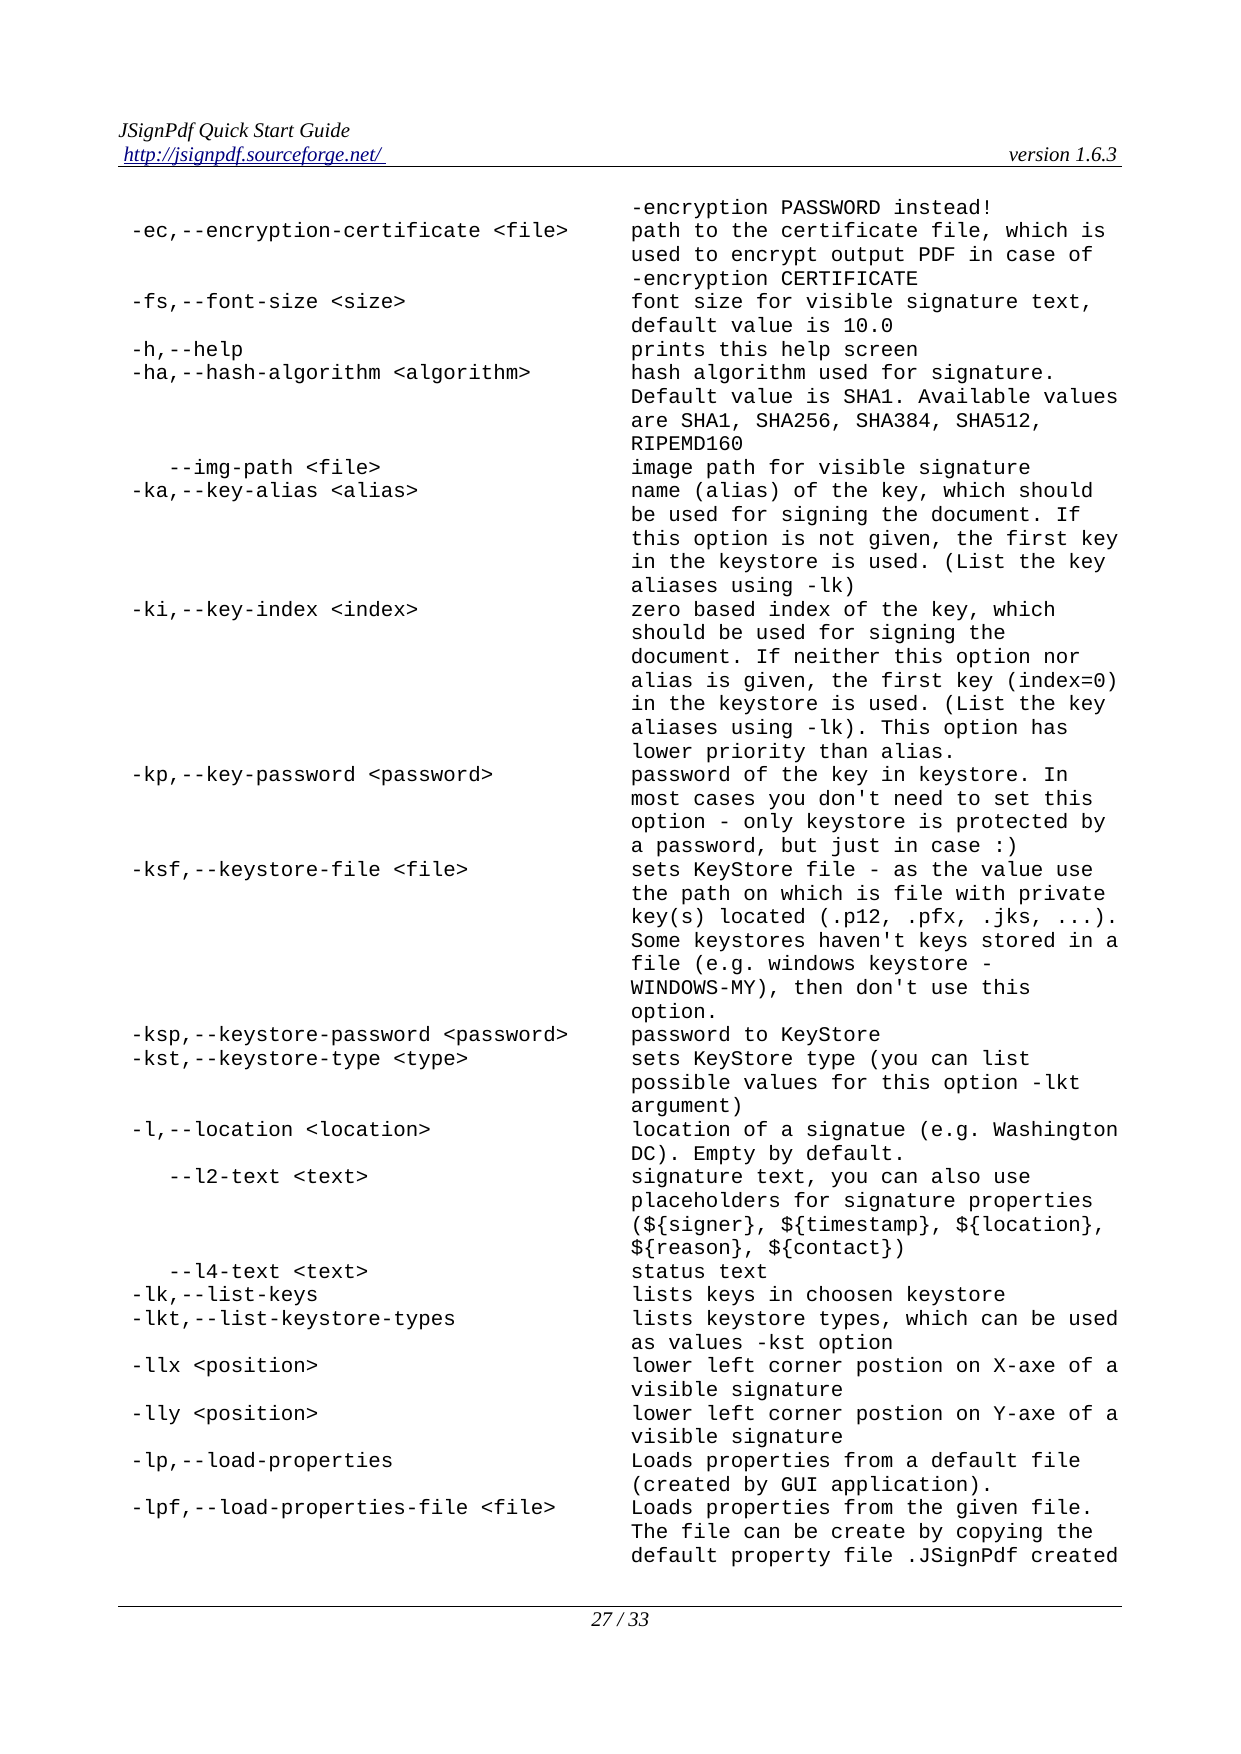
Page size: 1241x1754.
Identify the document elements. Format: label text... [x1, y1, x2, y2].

text -ec,--encryption-certificate <file> path to the certificate file, which is [118, 220, 1122, 244]
text ${reason}, ${contact}) [118, 1237, 1122, 1261]
text option. [118, 1001, 1122, 1024]
text (created by GUI application). [118, 1474, 1122, 1497]
text be used for signing the document. If [118, 504, 1122, 528]
text -ksf,--keystore-file <file> sets KeyStore file - as the value use [118, 859, 1122, 882]
text aliases using -lk). This option has [118, 717, 1122, 741]
text -ki,--key-index <index> zero based index of the key, which [118, 599, 1122, 622]
text default value is 10.0 [118, 315, 1122, 339]
text (${signer}, ${timestamp}, ${location}, [118, 1213, 1122, 1237]
text -kst,--keystore-type <type> sets KeyStore type (you can list [118, 1048, 1122, 1072]
text WINDOWS-MY), then don't use this [118, 977, 1122, 1001]
text -ka,--key-alias <alias> name (alias) of the key, which should [118, 481, 1122, 504]
text -h,--help prints this help screen [118, 339, 1122, 362]
text -encryption CERTIFICATE [118, 268, 1122, 291]
text a password, but just in case :) [118, 835, 1122, 859]
text -kp,--key-password <password> password of the key in keystore. In [118, 764, 1122, 788]
text file (e.g. windows keystore - [118, 953, 1122, 977]
text possible values for this option -lkt [118, 1072, 1122, 1095]
text key(s) located (.p12, .pfx, .jks, ...). [118, 906, 1122, 930]
text visible signature [118, 1379, 1122, 1403]
text -fs,--font-size <size> font size for visible signature text, [118, 291, 1122, 315]
text -lly <position> lower left corner postion on Y-axe of a [118, 1403, 1122, 1426]
text used to encrypt output PDF in case of [118, 244, 1122, 268]
text most cases you don't need to set this [118, 788, 1122, 812]
text The file can be create by copying the [118, 1521, 1122, 1544]
text visible signature [118, 1426, 1122, 1450]
text alias is given, the first key (index=0) [118, 670, 1122, 693]
text --img-path <file> image path for visible signature [118, 457, 1122, 481]
text -lk,--list-keys lists keys in choosen keystore [118, 1284, 1122, 1308]
text placeholders for signature properties [118, 1190, 1122, 1213]
text --l4-text <text> status text [118, 1261, 1122, 1284]
text Default value is SHA1. Available values [118, 386, 1122, 409]
text default property file .JSignPdf created [118, 1544, 1122, 1568]
text -lp,--load-properties Loads properties from a default file [118, 1450, 1122, 1474]
text option - only keystore is protected by [118, 812, 1122, 835]
text should be used for signing the [118, 622, 1122, 646]
text are SHA1, SHA256, SHA384, SHA512, [118, 409, 1122, 433]
text in the keystore is used. (List the key [118, 551, 1122, 575]
text -lpf,--load-properties-file <file> Loads properties from the given file. [118, 1497, 1122, 1521]
text RIPEMD160 [118, 433, 1122, 457]
text argument) [118, 1095, 1122, 1119]
text -encryption PASSWORD instead! [118, 197, 1122, 220]
text this option is not given, the first key [118, 528, 1122, 551]
text document. If neither this option nor [118, 646, 1122, 670]
text --l2-text <text> signature text, you can also use [118, 1166, 1122, 1190]
text in the keystore is used. (List the key [118, 693, 1122, 717]
text Some keystores haven't keys stored in a [118, 930, 1122, 953]
text -ha,--hash-algorithm <algorithm> hash algorithm used for signature. [118, 362, 1122, 386]
text aliases using -lk) [118, 575, 1122, 599]
text the path on which is file with private [118, 882, 1122, 906]
text DC). Empty by default. [118, 1143, 1122, 1166]
text -ksp,--keystore-password <password> password to KeyStore [118, 1024, 1122, 1048]
text -lkt,--list-keystore-types lists keystore types, which can be used [118, 1308, 1122, 1332]
text -llx <position> lower left corner postion on X-axe of a [118, 1355, 1122, 1379]
text -l,--location <location> location of a signatue (e.g. Washington [118, 1119, 1122, 1143]
text lower priority than alias. [118, 741, 1122, 764]
text as values -kst option [118, 1332, 1122, 1355]
